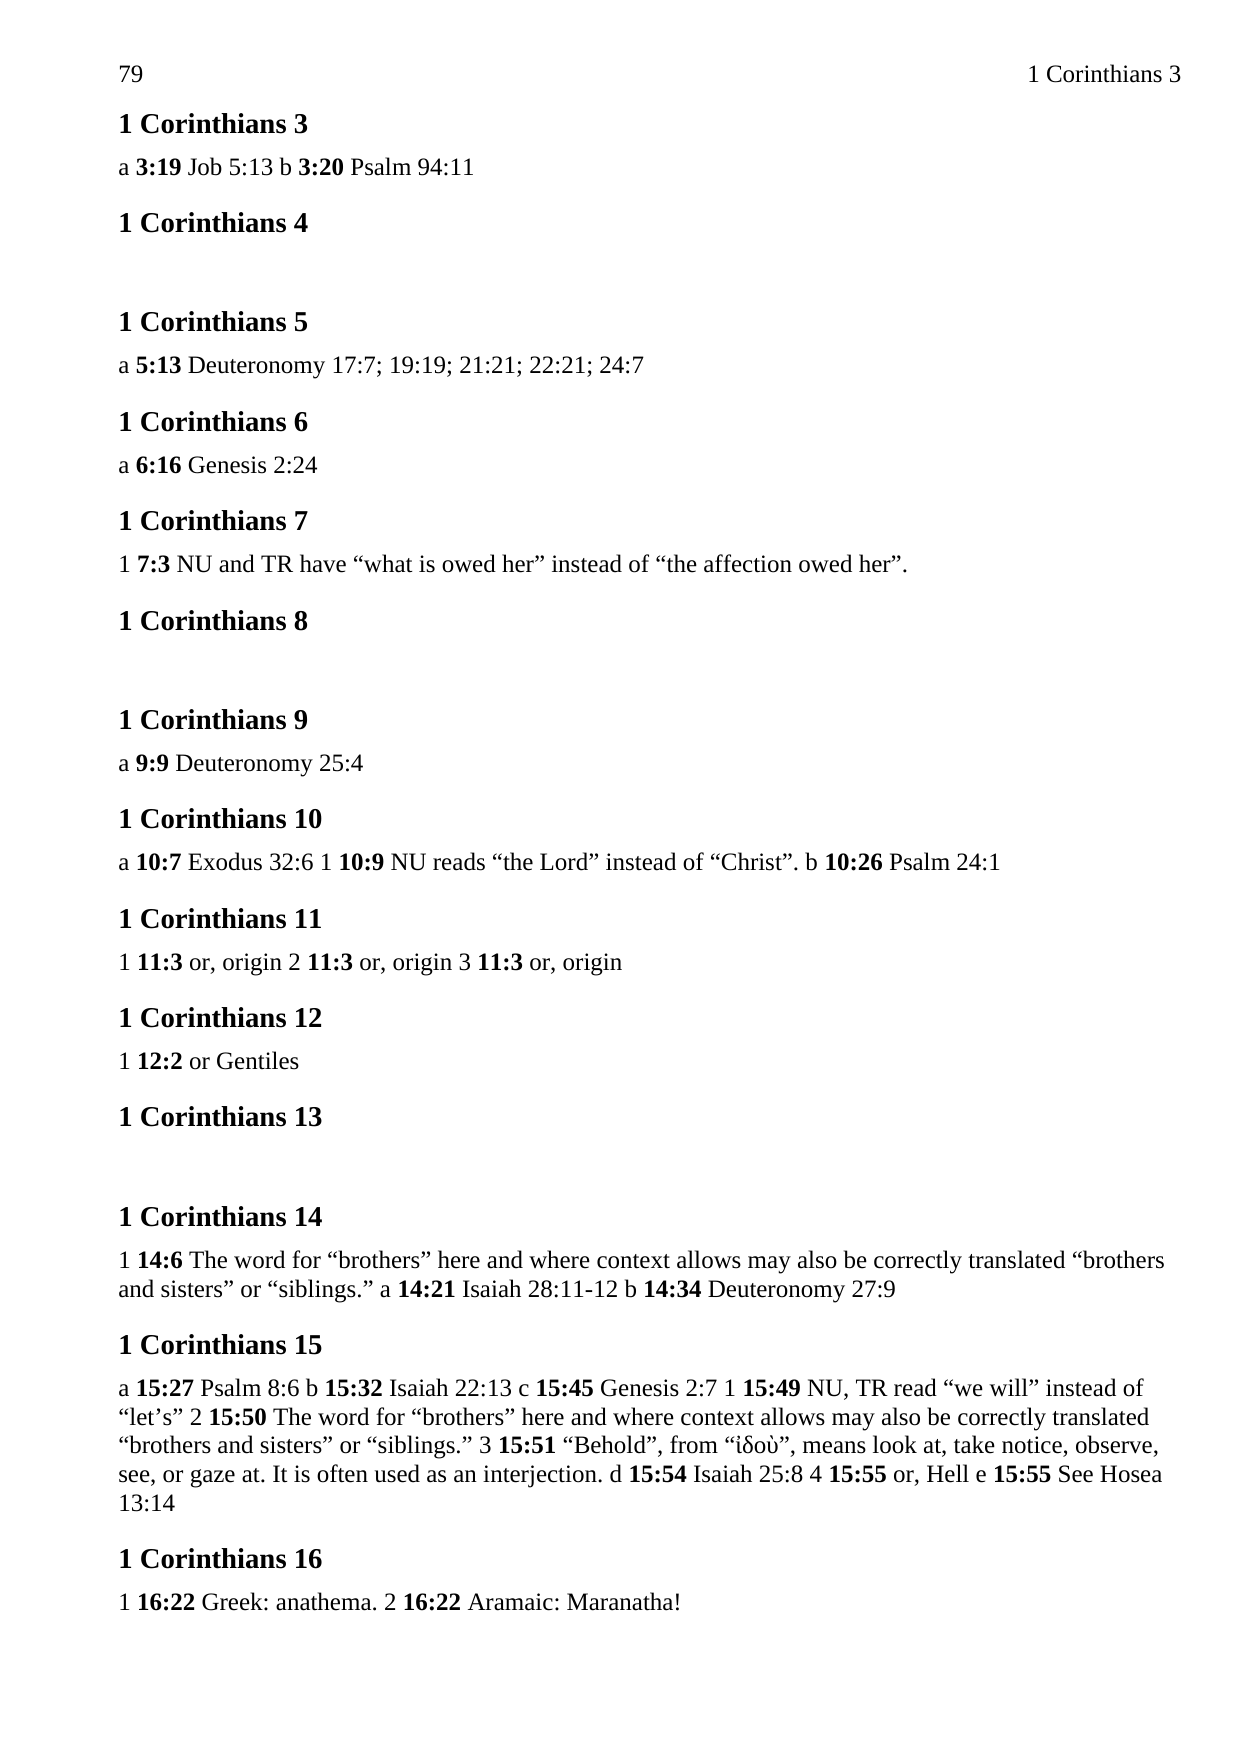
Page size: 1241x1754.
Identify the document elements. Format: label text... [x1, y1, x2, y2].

subtitle 1 Corinthians 15 [118, 1327, 1181, 1361]
subtitle 1 Corinthians 8 [118, 603, 1181, 636]
subtitle 1 Corinthians 7 [118, 504, 1181, 537]
text a 3:19 Job 5:13 b 3:20 Psalm 94:11 [118, 152, 1181, 181]
text a 10:7 Exodus 32:6 1 10:9 NU reads “the Lord” instead of “Christ”. b 10:26 Psalm 24:1 [118, 847, 1181, 876]
subtitle 1 Corinthians 12 [118, 1001, 1181, 1034]
text a 15:27 Psalm 8:6 b 15:32 Isaiah 22:13 c 15:45 Genesis 2:7 1 15:49 NU, TR read “we will” instead of “let’s” 2 15:50 The word for “brothers” here and where context allows may also be correctly translated “brothers and sisters” or “siblings.” 3 15:51 “Behold”, from “ἰδοὺ”, means look at, take notice, observe, see, or gaze at. It is often used as an interjection. d 15:54 Isaiah 25:8 4 15:55 or, Hell e 15:55 See Hosea 13:14 [118, 1373, 1181, 1517]
text a 6:16 Genesis 2:24 [118, 450, 1181, 479]
text 1 16:22 Greek: anathema. 2 16:22 Aramaic: Maranatha! [118, 1587, 1181, 1616]
text a 5:13 Deuteronomy 17:7; 19:19; 21:21; 22:21; 24:7 [118, 351, 1181, 379]
subtitle 1 Corinthians 5 [118, 305, 1181, 338]
text 1 7:3 NU and TR have “what is owed her” instead of “the affection owed her”. [118, 549, 1181, 578]
subtitle 1 Corinthians 14 [118, 1199, 1181, 1232]
subtitle 1 Corinthians 9 [118, 702, 1181, 736]
subtitle 1 Corinthians 6 [118, 404, 1181, 437]
subtitle 1 Corinthians 13 [118, 1100, 1181, 1133]
text 1 11:3 or, origin 2 11:3 or, origin 3 11:3 or, origin [118, 947, 1181, 976]
subtitle 1 Corinthians 16 [118, 1542, 1181, 1575]
subtitle 1 Corinthians 3 [118, 106, 1181, 139]
subtitle 1 Corinthians 11 [118, 901, 1181, 934]
text 1 12:2 or Gentiles [118, 1046, 1181, 1075]
subtitle 1 Corinthians 4 [118, 206, 1181, 239]
subtitle 1 Corinthians 10 [118, 802, 1181, 835]
text a 9:9 Deuteronomy 25:4 [118, 748, 1181, 777]
text 1 14:6 The word for “brothers” here and where context allows may also be correctly translated “brothers and sisters” or “siblings.” a 14:21 Isaiah 28:11-12 b 14:34 Deuteronomy 27:9 [118, 1245, 1181, 1302]
